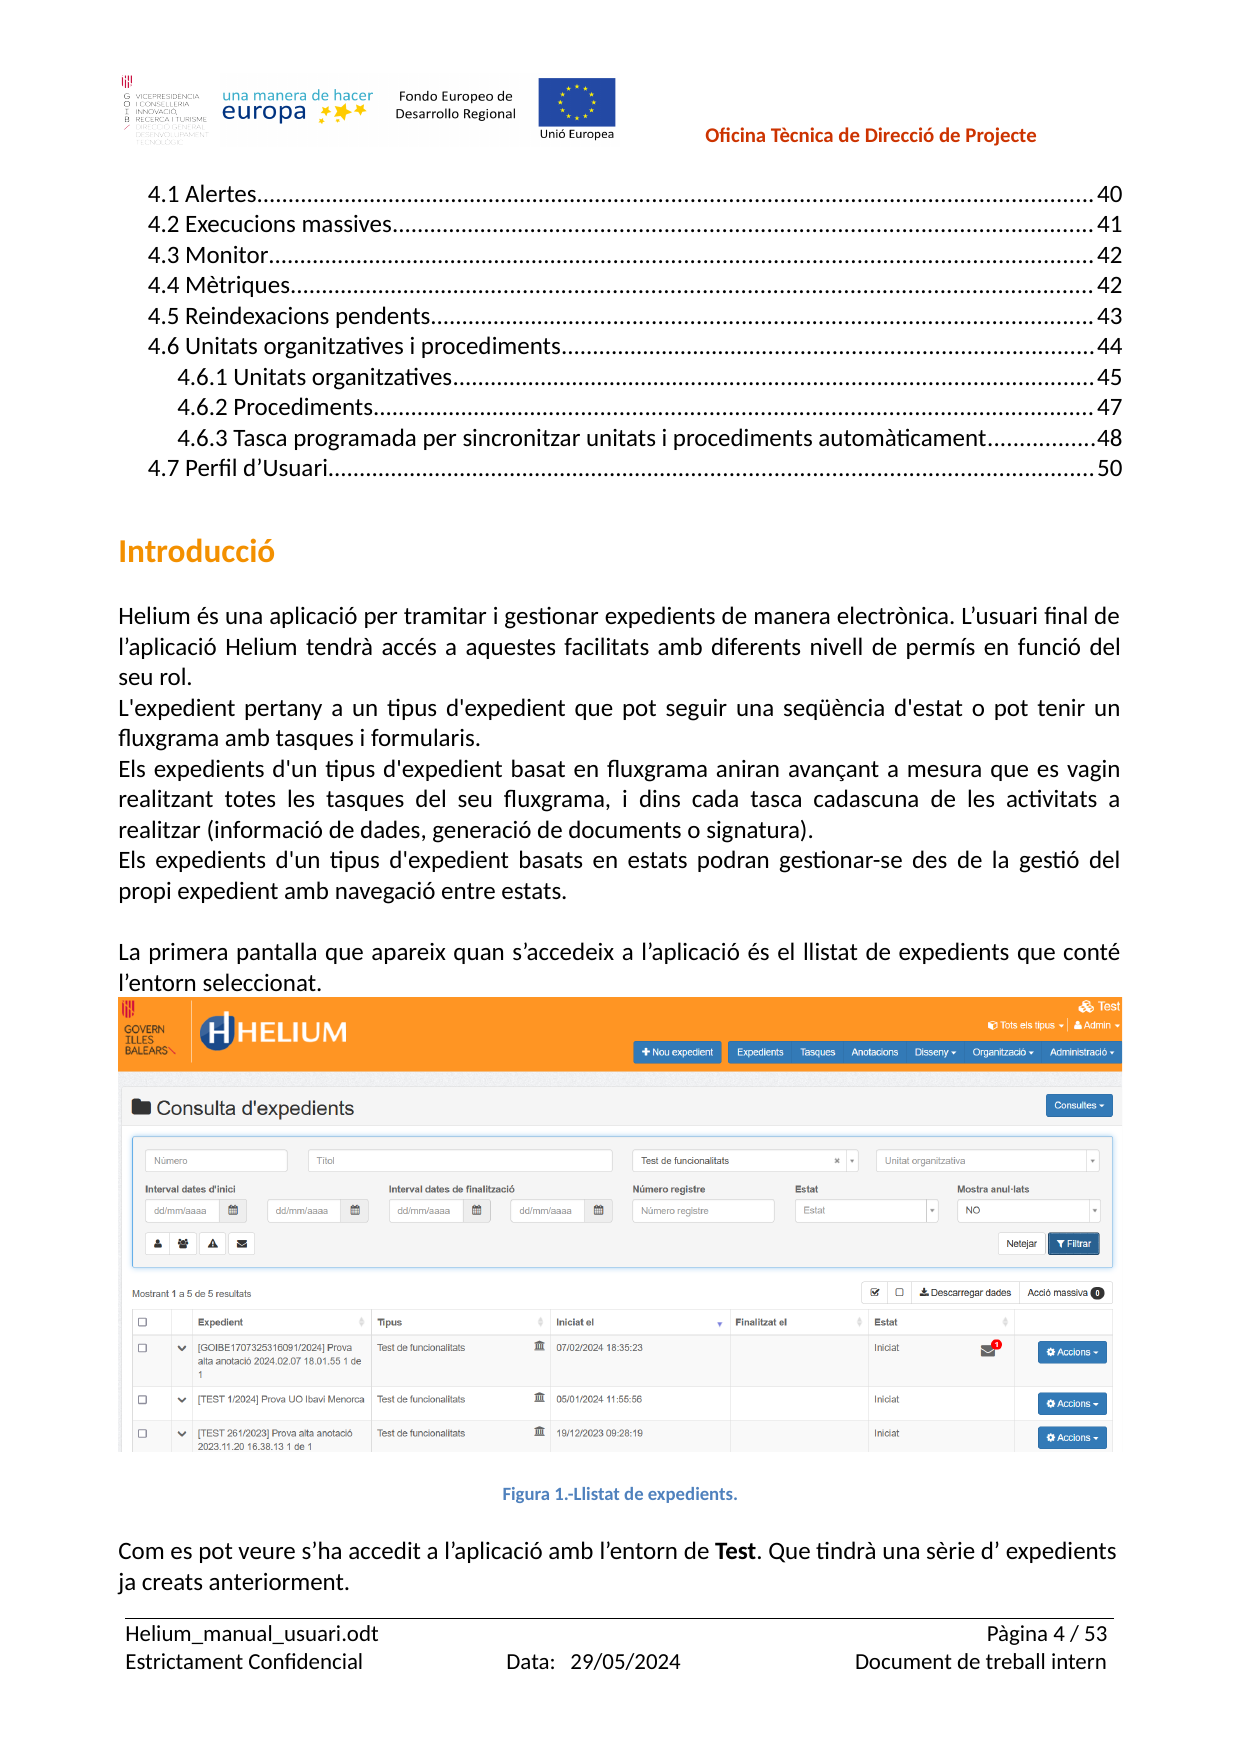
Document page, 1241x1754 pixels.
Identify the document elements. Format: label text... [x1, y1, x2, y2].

text 4.1 Alertes 40 [148, 178, 1122, 208]
text 4.6.3 Tasca programada per sincronitzar unitats i procediments automàticament 48 [177, 422, 1122, 452]
text 4.3 Monitor 42 [148, 239, 1122, 269]
text Figura 1.-Llistat de expedients. [118, 1482, 1122, 1505]
text La primera pantalla que apareix quan s’accedeix a l’aplicació és el llistat de expedients que conté l’entorn seleccionat. [118, 936, 1122, 997]
text Els expedients d'un tipus d'expedient basat en fluxgrama aniran avançant a mesura que es vagin realitzant totes les tasques del seu fluxgrama, i dins cada tasca cadascuna de les activitats a realitzar (informació de dades, generació de documents o signatura). [118, 753, 1122, 844]
picture [219, 73, 621, 147]
text Els expedients d'un tipus d'expedient basats en estats podran gestionar-se des de la gestió del propi expedient amb navegació entre estats. [118, 844, 1122, 906]
text 4.4 Mètriques 42 [148, 269, 1122, 300]
picture [118, 73, 213, 147]
text 4.6 Unitats organitzatives i procediments 44 [148, 330, 1122, 361]
text Helium és una aplicació per tramitar i gestionar expedients de manera electrònica. L’usuari final de l’aplicació Helium tendrà accés a aquestes facilitats amb diferents nivell de permís en funció del seu rol. [118, 600, 1122, 692]
text L'expedient pertany a un tipus d'expedient que pot seguir una seqüència d'estat o pot tenir un fluxgrama amb tasques i formularis. [118, 692, 1122, 753]
picture [118, 997, 1123, 1452]
text 4.7 Perfil d’Usuari 50 [148, 452, 1122, 483]
text Com es pot veure s’ha accedit a l’aplicació amb l’entorn de Test. Que tindrà una sèrie d’ expedients ja creats anteriorment. [118, 1536, 1122, 1597]
text 4.6.2 Procediments 47 [177, 391, 1122, 422]
text 4.2 Execucions massives 41 [148, 208, 1122, 239]
subtitle Introducció [118, 530, 1122, 571]
text 4.6.1 Unitats organitzatives 45 [177, 361, 1122, 391]
text 4.5 Reindexacions pendents 43 [148, 300, 1122, 330]
